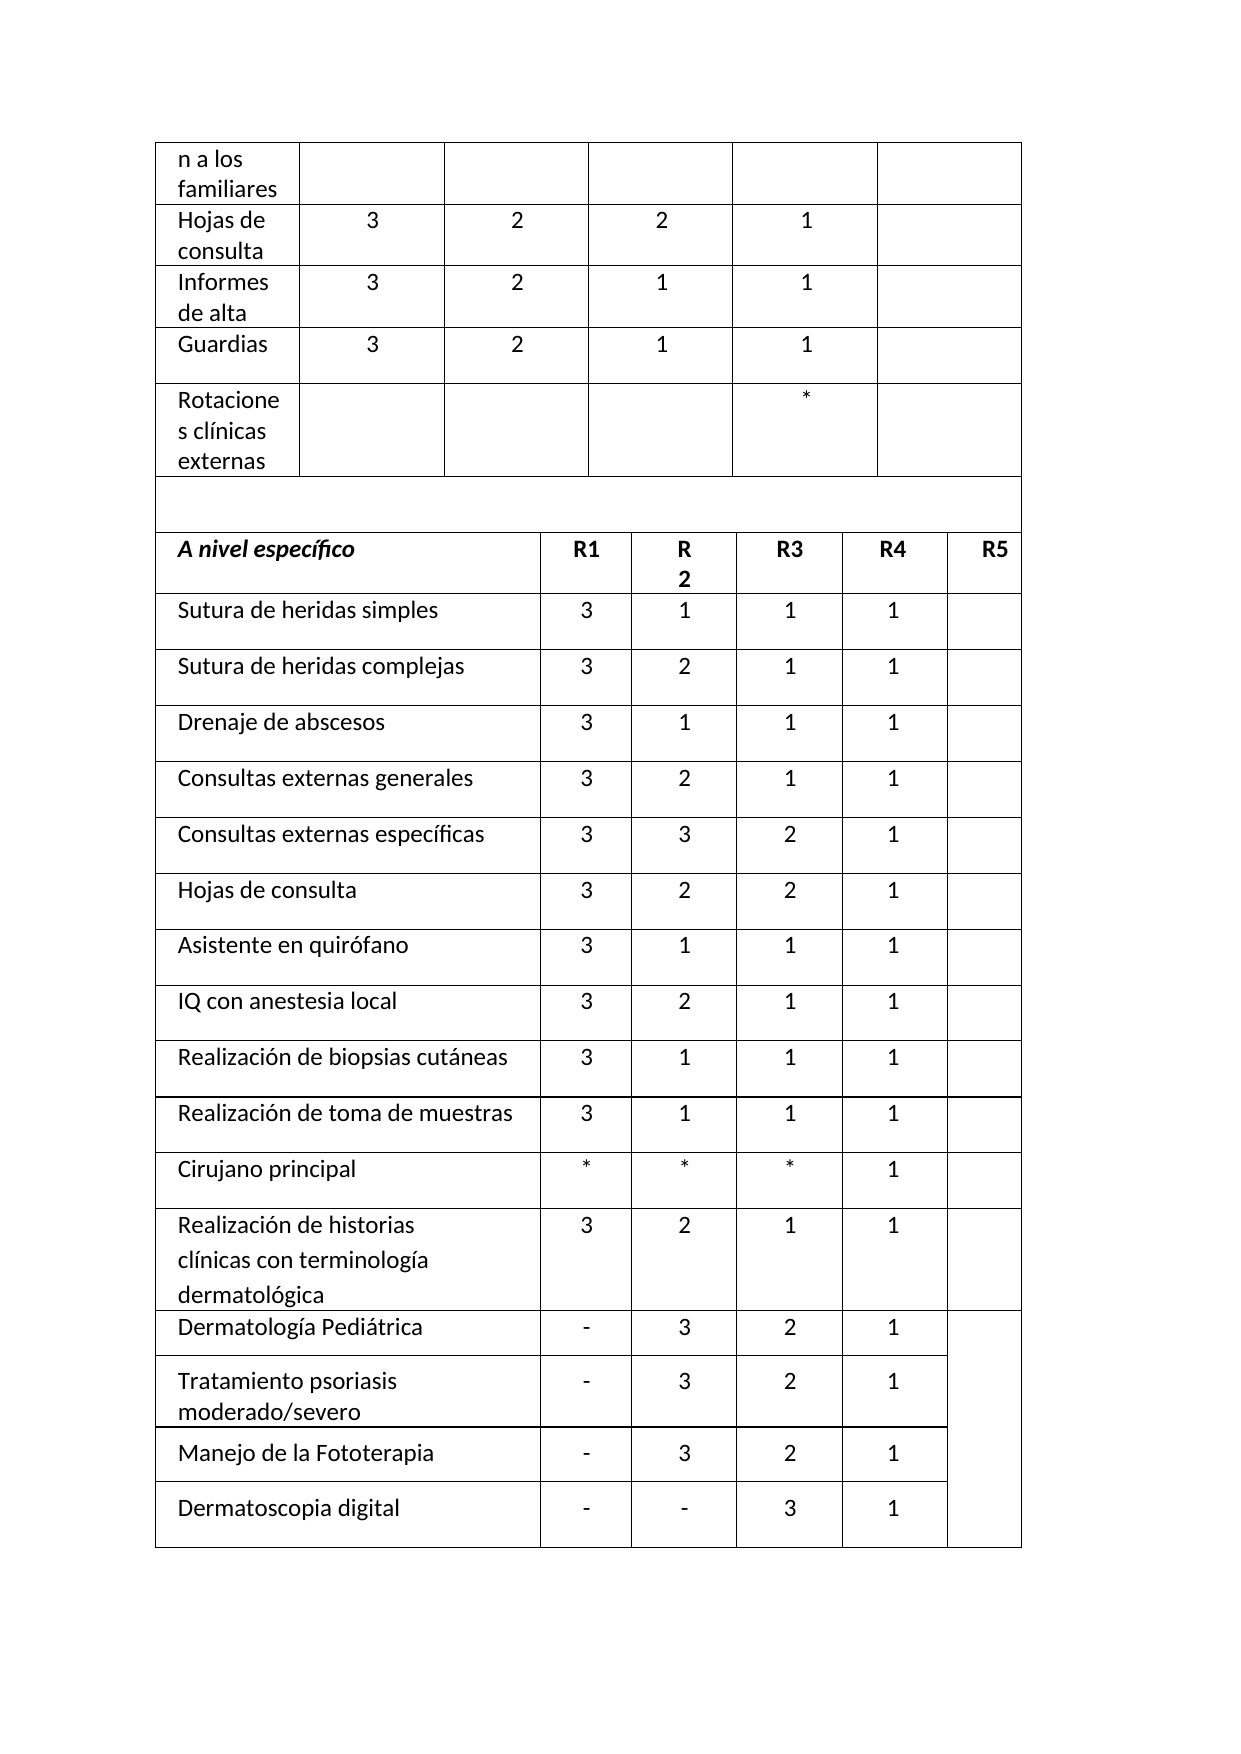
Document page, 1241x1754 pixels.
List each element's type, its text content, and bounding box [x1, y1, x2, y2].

table_cell * [733, 384, 877, 476]
table_cell 3 [541, 930, 631, 984]
table_cell [878, 384, 1021, 476]
table_cell Rotaciones clínicas externas [156, 384, 299, 476]
table_cell Hojas de consulta [156, 874, 540, 928]
table_cell 1 [737, 706, 842, 761]
table_cell Consultas externas generales [156, 762, 540, 817]
table_cell 3 [300, 266, 444, 327]
table_cell - [632, 1482, 736, 1547]
table_cell 1 [843, 762, 947, 817]
table_cell [948, 1311, 1021, 1547]
table_cell 2 [445, 205, 588, 265]
table_cell R4 [843, 533, 947, 593]
table_cell 3 [300, 328, 444, 383]
table_cell 1 [843, 650, 947, 705]
table_cell [156, 477, 1021, 532]
table_cell 2 [737, 1428, 842, 1481]
table_cell 1 [737, 594, 842, 649]
table_cell 2 [632, 650, 736, 705]
table_cell [948, 874, 1021, 928]
table_cell [948, 1098, 1021, 1152]
table_cell 3 [541, 650, 631, 705]
table_cell [948, 930, 1021, 984]
table_cell 3 [300, 205, 444, 265]
table_cell - [541, 1311, 631, 1355]
table_cell [878, 328, 1021, 383]
table_cell 3 [541, 986, 631, 1040]
table_cell 3 [541, 1209, 631, 1310]
table_cell [948, 594, 1021, 649]
table_cell 2 [632, 1209, 736, 1310]
table_cell 1 [737, 986, 842, 1040]
table_cell 2 [445, 266, 588, 327]
table_cell [878, 143, 1021, 203]
table_cell Dermatología Pediátrica [156, 1311, 540, 1355]
table_cell 2 [737, 1356, 842, 1426]
table_cell 3 [632, 818, 736, 873]
table_cell Realización de toma de muestras [156, 1098, 540, 1152]
table_cell 1 [843, 1153, 947, 1208]
table_cell 1 [843, 986, 947, 1040]
table_cell 2 [445, 328, 588, 383]
table_cell 1 [733, 205, 877, 265]
table_cell 1 [733, 328, 877, 383]
table_cell Consultas externas específicas [156, 818, 540, 873]
table_cell [948, 1041, 1021, 1096]
table_cell 3 [541, 594, 631, 649]
table_cell [948, 1153, 1021, 1208]
table_cell * [737, 1153, 842, 1208]
table_cell 1 [632, 706, 736, 761]
table_cell 3 [541, 706, 631, 761]
table_cell 1 [843, 930, 947, 984]
table_cell Asistente en quirófano [156, 930, 540, 984]
table_cell [300, 384, 444, 476]
table_cell [589, 384, 732, 476]
table_cell Dermatoscopia digital [156, 1482, 540, 1547]
table_cell 3 [541, 874, 631, 928]
table_cell [878, 205, 1021, 265]
table_cell [948, 986, 1021, 1040]
table_cell Sutura de heridas complejas [156, 650, 540, 705]
table_cell 2 [737, 874, 842, 928]
table_cell [948, 762, 1021, 817]
table_cell [948, 818, 1021, 873]
table_cell 1 [843, 1428, 947, 1481]
table_cell 1 [589, 266, 732, 327]
table_cell 1 [843, 706, 947, 761]
table_cell [445, 384, 588, 476]
table_cell Manejo de la Fototerapia [156, 1428, 540, 1481]
table_cell [445, 143, 588, 203]
table_cell 2 [737, 818, 842, 873]
table_cell 1 [843, 874, 947, 928]
table_cell R3 [737, 533, 842, 593]
table_cell Guardias [156, 328, 299, 383]
table_cell * [541, 1153, 631, 1208]
table_cell 1 [632, 594, 736, 649]
table_cell 1 [737, 1098, 842, 1152]
table_cell 1 [737, 930, 842, 984]
table_cell 1 [632, 1098, 736, 1152]
table_cell [948, 650, 1021, 705]
table_cell Realización de historias clínicas con terminología dermatológica [156, 1209, 540, 1310]
table_cell Tratamiento psoriasis moderado/severo [156, 1356, 540, 1426]
table_cell R2 [632, 533, 736, 593]
table_cell 1 [843, 1311, 947, 1355]
table_cell 3 [541, 818, 631, 873]
table_cell 1 [737, 762, 842, 817]
table_cell 1 [632, 930, 736, 984]
table_cell 1 [843, 1482, 947, 1547]
table_cell 2 [632, 874, 736, 928]
table_cell 1 [737, 650, 842, 705]
table_cell [948, 1209, 1021, 1310]
table_cell Informes de alta [156, 266, 299, 327]
table_cell 1 [589, 328, 732, 383]
table_cell - [541, 1428, 631, 1481]
table_cell 2 [737, 1311, 842, 1355]
table_cell [878, 266, 1021, 327]
table_cell * [632, 1153, 736, 1208]
table_cell A nivel específico [156, 533, 540, 593]
table_cell 1 [632, 1041, 736, 1096]
table_cell 1 [843, 818, 947, 873]
table_cell 3 [541, 1098, 631, 1152]
table_cell Sutura de heridas simples [156, 594, 540, 649]
table_cell 3 [541, 1041, 631, 1096]
table_cell 1 [843, 594, 947, 649]
table_cell R1 [541, 533, 631, 593]
table_cell [589, 143, 732, 203]
table_cell [733, 143, 877, 203]
table_cell 3 [541, 762, 631, 817]
table_cell [948, 706, 1021, 761]
table_cell 1 [843, 1041, 947, 1096]
table_cell 3 [632, 1311, 736, 1355]
table_cell 2 [632, 986, 736, 1040]
table_cell 3 [737, 1482, 842, 1547]
table_cell 3 [632, 1428, 736, 1481]
table_cell 3 [632, 1356, 736, 1426]
table_cell Drenaje de abscesos [156, 706, 540, 761]
table_cell 1 [737, 1041, 842, 1096]
table_cell Hojas de consulta [156, 205, 299, 265]
table_cell 1 [843, 1209, 947, 1310]
table_cell R5 [948, 533, 1021, 593]
table_cell 1 [737, 1209, 842, 1310]
table_cell IQ con anestesia local [156, 986, 540, 1040]
table_cell 2 [632, 762, 736, 817]
table_cell - [541, 1482, 631, 1547]
table_cell Cirujano principal [156, 1153, 540, 1208]
table_cell 1 [733, 266, 877, 327]
table_cell n a los familiares [156, 143, 299, 203]
table_cell 1 [843, 1098, 947, 1152]
table_cell [300, 143, 444, 203]
table_cell 2 [589, 205, 732, 265]
table_cell 1 [843, 1356, 947, 1426]
table_cell - [541, 1356, 631, 1426]
table_cell Realización de biopsias cutáneas [156, 1041, 540, 1096]
